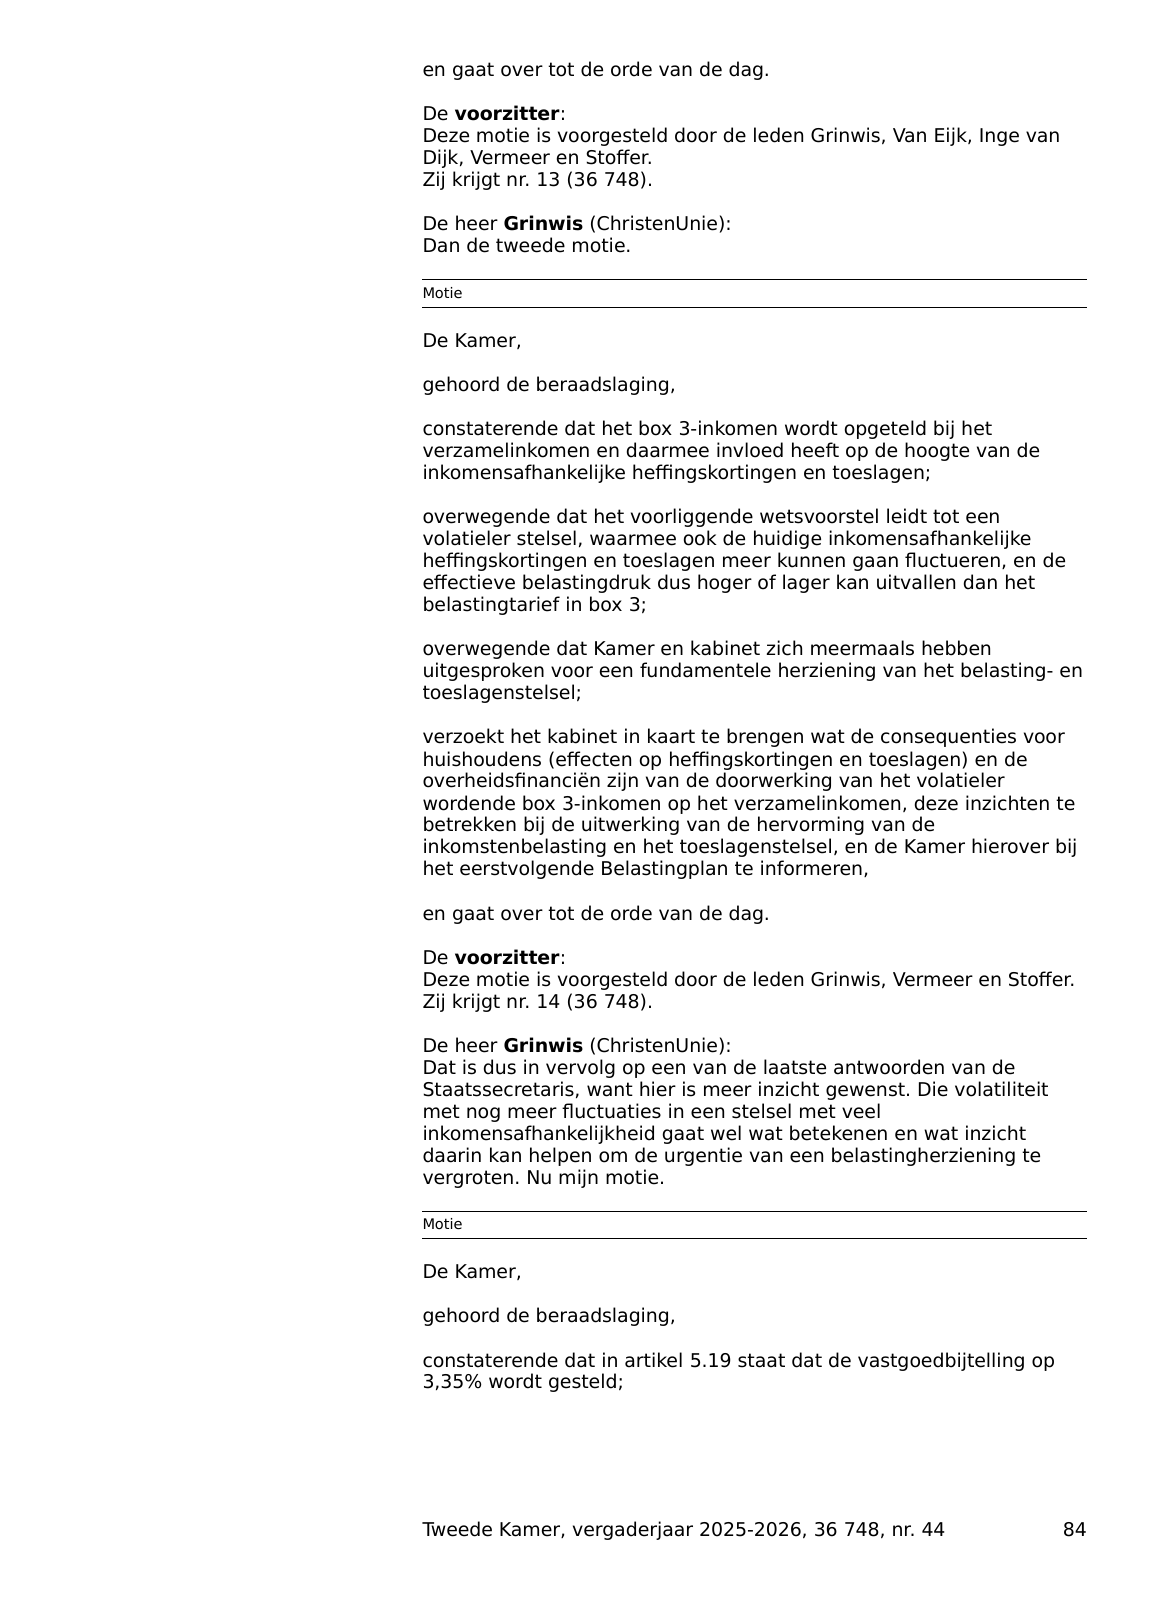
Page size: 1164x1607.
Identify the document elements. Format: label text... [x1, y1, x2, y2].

table_header Motie [422, 1212, 1087, 1238]
text Deze motie is voorgesteld door de leden Grinwis, Vermeer en Stoffer. [422, 969, 1087, 991]
text overwegende dat het voorliggende wetsvoorstel leidt tot een volatieler stelsel, waarmee ook de huidige inkomensafhankelijke heffingskortingen en toeslagen meer kunnen gaan fluctueren, en de effectieve belastingdruk dus hoger of lager kan uitvallen dan het belastingtarief in box 3; [422, 506, 1087, 616]
text Dat is dus in vervolg op een van de laatste antwoorden van de Staatssecretaris, want hier is meer inzicht gewenst. Die volatiliteit met nog meer fluctuaties in een stelsel met veel inkomensafhankelijkheid gaat wel wat betekenen en wat inzicht daarin kan helpen om de urgentie van een belastingherziening te vergroten. Nu mijn motie. [422, 1057, 1087, 1189]
text constaterende dat het box 3-inkomen wordt opgeteld bij het verzamelinkomen en daarmee invloed heeft op de hoogte van de inkomensafhankelijke heffingskortingen en toeslagen; [422, 418, 1087, 484]
text Deze motie is voorgesteld door de leden Grinwis, Van Eijk, Inge van Dijk, Vermeer en Stoffer. [422, 125, 1087, 169]
text gehoord de beraadslaging, [422, 1305, 1087, 1327]
text Zij krijgt nr. 14 (36 748). [422, 991, 1087, 1013]
text Dan de tweede motie. [422, 235, 1087, 257]
text constaterende dat in artikel 5.19 staat dat de vastgoedbijtelling op 3,35% wordt gesteld; [422, 1349, 1087, 1393]
text De voorzitter: [422, 103, 1087, 125]
table_header Motie [422, 280, 1087, 307]
text gehoord de beraadslaging, [422, 374, 1087, 396]
text en gaat over tot de orde van de dag. [422, 902, 1087, 924]
text en gaat over tot de orde van de dag. [422, 59, 1087, 81]
text Zij krijgt nr. 13 (36 748). [422, 169, 1087, 191]
text verzoekt het kabinet in kaart te brengen wat de consequenties voor huishoudens (effecten op heffingskortingen en toeslagen) en de overheidsfinanciën zijn van de doorwerking van het volatieler wordende box 3-inkomen op het verzamelinkomen, deze inzichten te betrekken bij de uitwerking van de hervorming van de inkomstenbelasting en het toeslagenstelsel, en de Kamer hierover bij het eerstvolgende Belastingplan te informeren, [422, 726, 1087, 880]
text De heer Grinwis (ChristenUnie): [422, 213, 1087, 235]
text De Kamer, [422, 1261, 1087, 1283]
text De voorzitter: [422, 947, 1087, 969]
text De heer Grinwis (ChristenUnie): [422, 1035, 1087, 1057]
text De Kamer, [422, 330, 1087, 352]
text overwegende dat Kamer en kabinet zich meermaals hebben uitgesproken voor een fundamentele herziening van het belasting- en toeslagenstelsel; [422, 638, 1087, 704]
